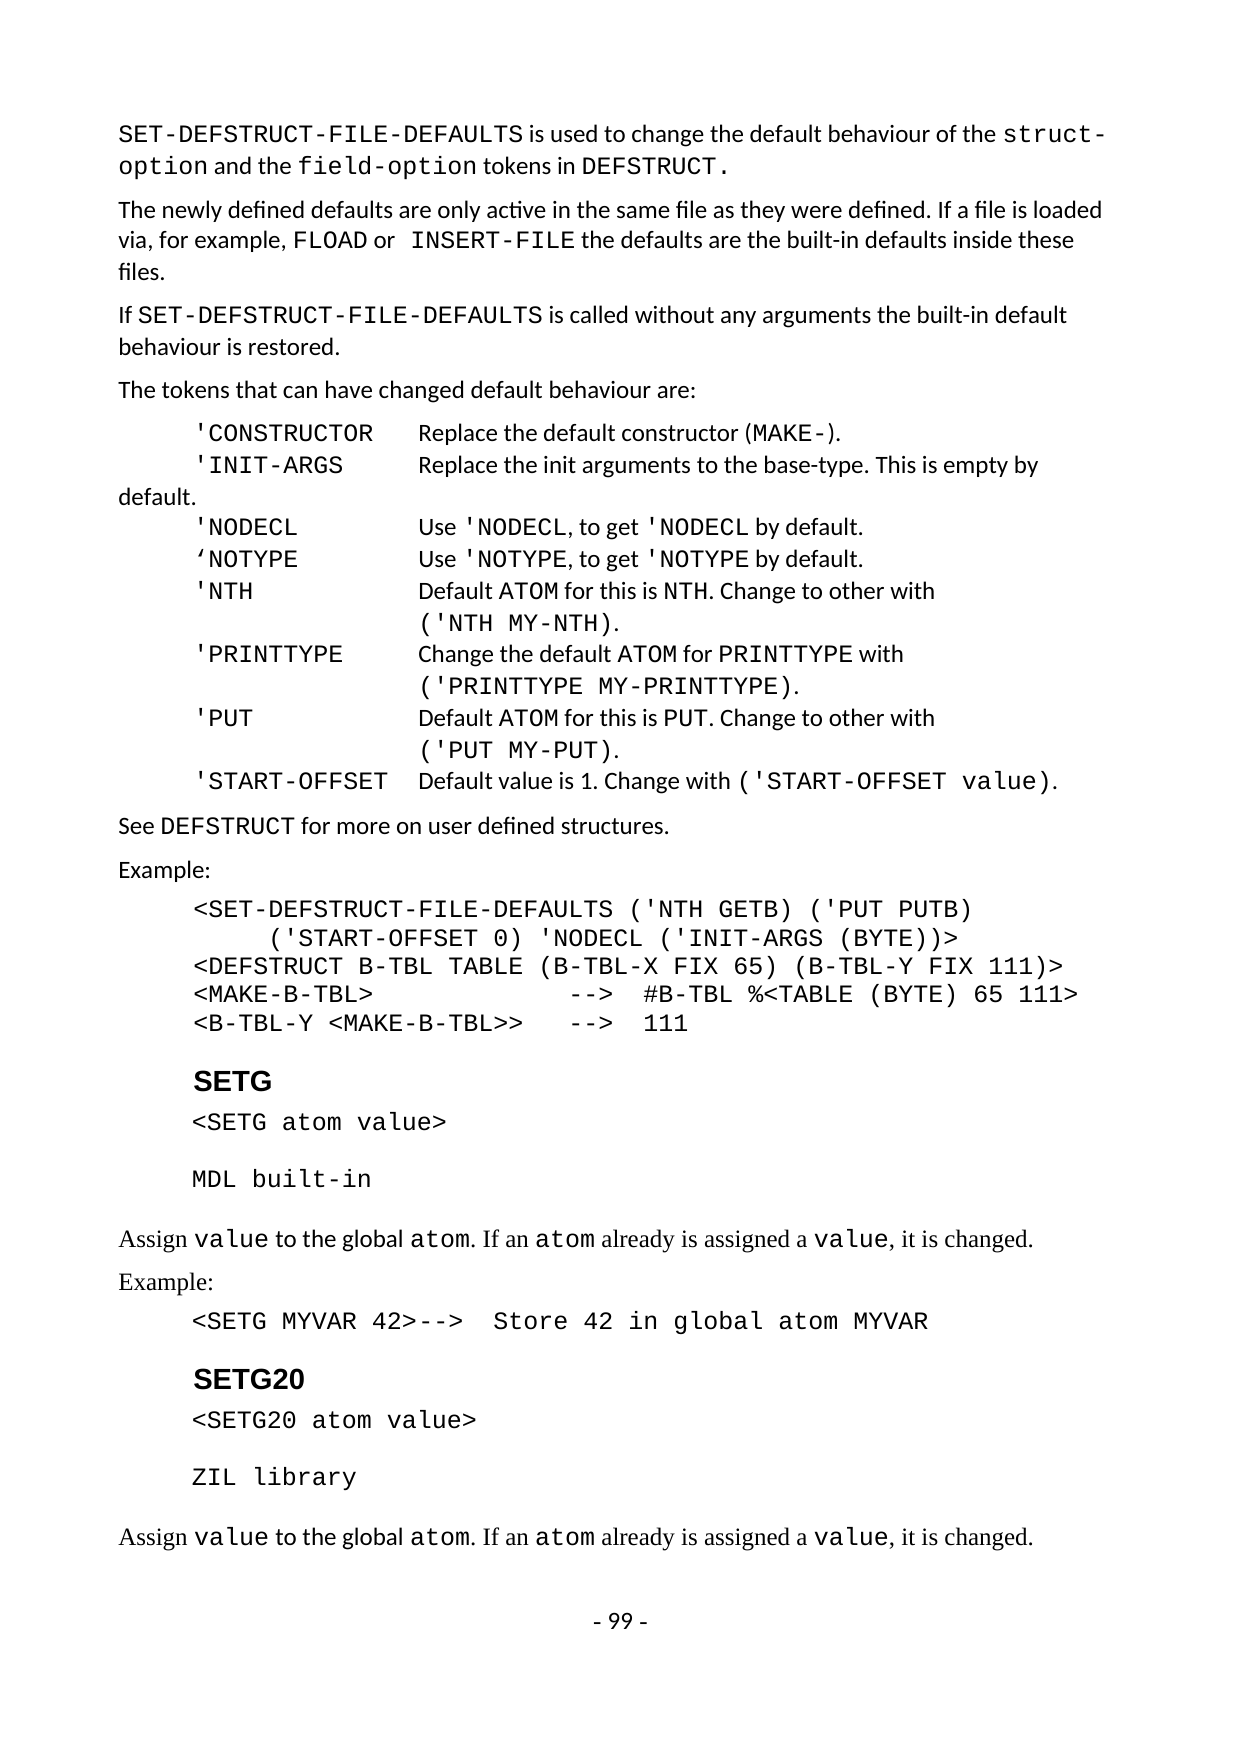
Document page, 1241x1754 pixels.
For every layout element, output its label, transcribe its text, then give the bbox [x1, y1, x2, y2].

text <SETG atom value> [192, 1110, 1122, 1138]
text Assign value to the global atom. If an atom already is assigned a value, it is changed. [118, 1223, 1122, 1255]
text See DEFSTRUCT for more on user defined structures. [118, 810, 1122, 842]
text Example: [118, 1267, 1122, 1296]
text ZIL library [192, 1465, 1122, 1493]
text If SET-DEFSTRUCT-FILE-DEFAULTS is called without any arguments the built-in default behaviour is restored. [118, 299, 1122, 362]
text <SETG20 atom value> [192, 1408, 1122, 1436]
text Assign value to the global atom. If an atom already is assigned a value, it is changed. [118, 1521, 1122, 1553]
text 'CONSTRUCTOR Replace the default constructor (MAKE-). 'INIT-ARGS Replace the init arguments to the base-type. This is empty by default. 'NODECL Use 'NODECL, to get 'NODECL by default. ‘NOTYPE Use 'NOTYPE, to get 'NOTYPE by default. 'NTH Default ATOM for this is NTH. Change to other with ('NTH MY-NTH). 'PRINTTYPE Change the default ATOM for PRINTTYPE with ('PRINTTYPE MY-PRINTTYPE). 'PUT Default ATOM for this is PUT. Change to other with ('PUT MY-PUT). 'START-OFFSET Default value is 1. Change with ('START-OFFSET value). [118, 417, 1122, 797]
text The tokens that can have changed default behaviour are: [118, 374, 1122, 405]
text Example: [118, 854, 1122, 884]
text SET-DEFSTRUCT-FILE-DEFAULTS is used to change the default behaviour of the struct-option and the field-option tokens in DEFSTRUCT. [118, 118, 1122, 182]
text <SET-DEFSTRUCT-FILE-DEFAULTS ('NTH GETB) ('PUT PUTB) ('START-OFFSET 0) 'NODECL ('INIT-ARGS (BYTE))> <DEFSTRUCT B-TBL TABLE (B-TBL-X FIX 65) (B-TBL-Y FIX 111)> <MAKE-B-TBL> --> #B-TBL %<TABLE (BYTE) 65 111> <B-TBL-Y <MAKE-B-TBL>> --> 111 [118, 897, 1122, 1039]
subtitle SETG [118, 1064, 1122, 1097]
subtitle SETG20 [118, 1362, 1122, 1396]
text The newly defined defaults are only active in the same file as they were defined. If a file is loaded via, for example, FLOAD or INSERT-FILE the defaults are the built-in defaults inside these files. [118, 194, 1122, 287]
text MDL built-in [192, 1166, 1122, 1195]
text <SETG MYVAR 42> --> Store 42 in global atom MYVAR [192, 1309, 1122, 1337]
